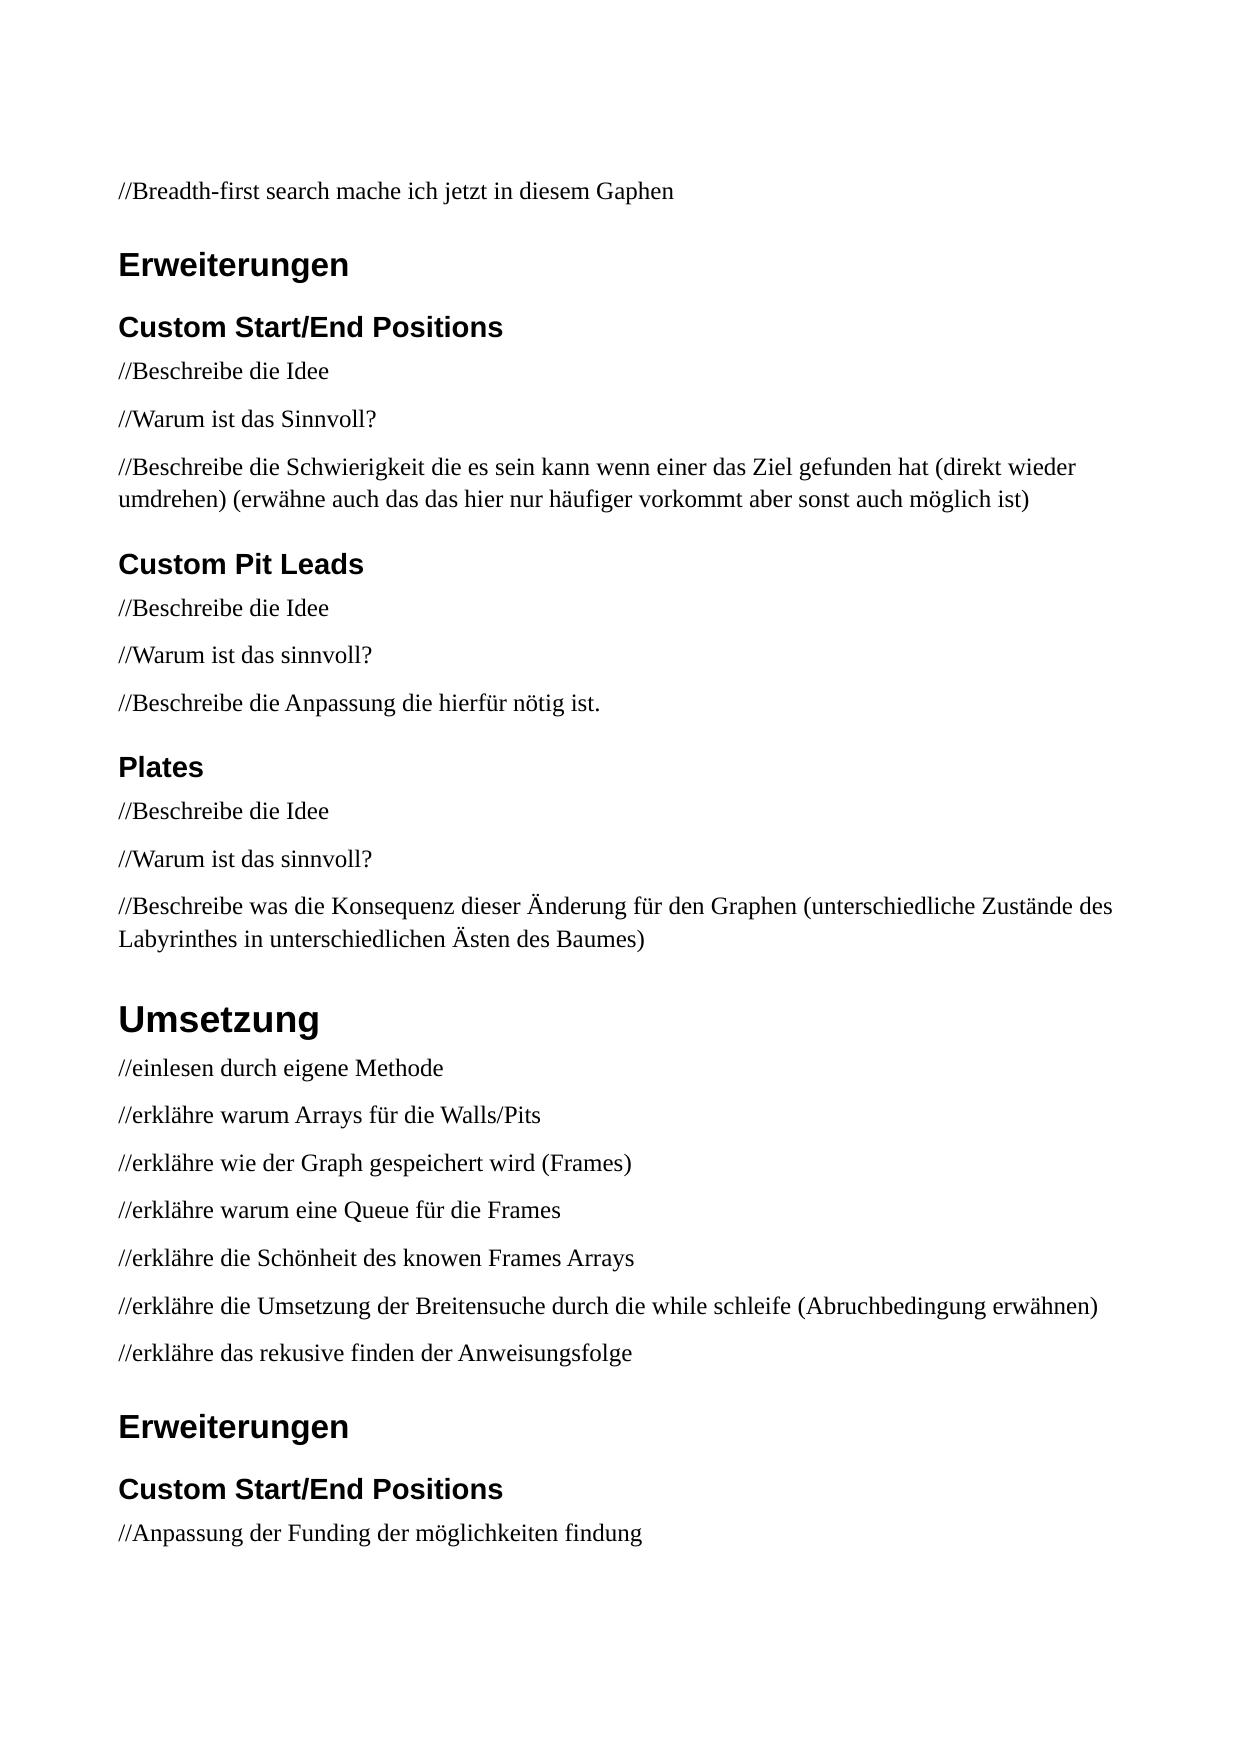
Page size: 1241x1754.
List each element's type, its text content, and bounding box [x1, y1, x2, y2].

text //einlesen durch eigene Methode [118, 1053, 1122, 1081]
text //Breadth-first search mache ich jetzt in diesem Gaphen [118, 176, 1122, 205]
text //Beschreibe die Schwierigkeit die es sein kann wenn einer das Ziel gefunden hat (direkt wieder umdrehen) (erwähne auch das das hier nur häufiger vorkommt aber sonst auch möglich ist) [118, 452, 1122, 513]
text //erklähre das rekusive finden der Anweisungsfolge [118, 1338, 1122, 1367]
subtitle Custom Start/End Positions [118, 1472, 1122, 1506]
subtitle Erweiterungen [118, 1407, 1122, 1445]
text //Beschreibe die Idee [118, 593, 1122, 622]
text //Warum ist das sinnvoll? [118, 640, 1122, 669]
text //Warum ist das sinnvoll? [118, 844, 1122, 873]
subtitle Plates [118, 750, 1122, 784]
text //erklähre warum Arrays für die Walls/Pits [118, 1100, 1122, 1129]
subtitle Umsetzung [118, 997, 1122, 1040]
subtitle Custom Pit Leads [118, 547, 1122, 580]
subtitle Erweiterungen [118, 245, 1122, 283]
text //Warum ist das Sinnvoll? [118, 404, 1122, 433]
text //erklähre warum eine Queue für die Frames [118, 1196, 1122, 1224]
text //Beschreibe die Anpassung die hierfür nötig ist. [118, 688, 1122, 717]
text //Anpassung der Funding der möglichkeiten findung [118, 1518, 1122, 1547]
text //erklähre wie der Graph gespeichert wird (Frames) [118, 1148, 1122, 1177]
text //erklähre die Schönheit des knowen Frames Arrays [118, 1243, 1122, 1272]
text //Beschreibe die Idee [118, 796, 1122, 825]
text //erklähre die Umsetzung der Breitensuche durch die while schleife (Abruchbedingung erwähnen) [118, 1291, 1122, 1319]
text //Beschreibe die Idee [118, 356, 1122, 385]
subtitle Custom Start/End Positions [118, 310, 1122, 344]
text //Beschreibe was die Konsequenz dieser Änderung für den Graphen (unterschiedliche Zustände des Labyrinthes in unterschiedlichen Ästen des Baumes) [118, 891, 1122, 953]
